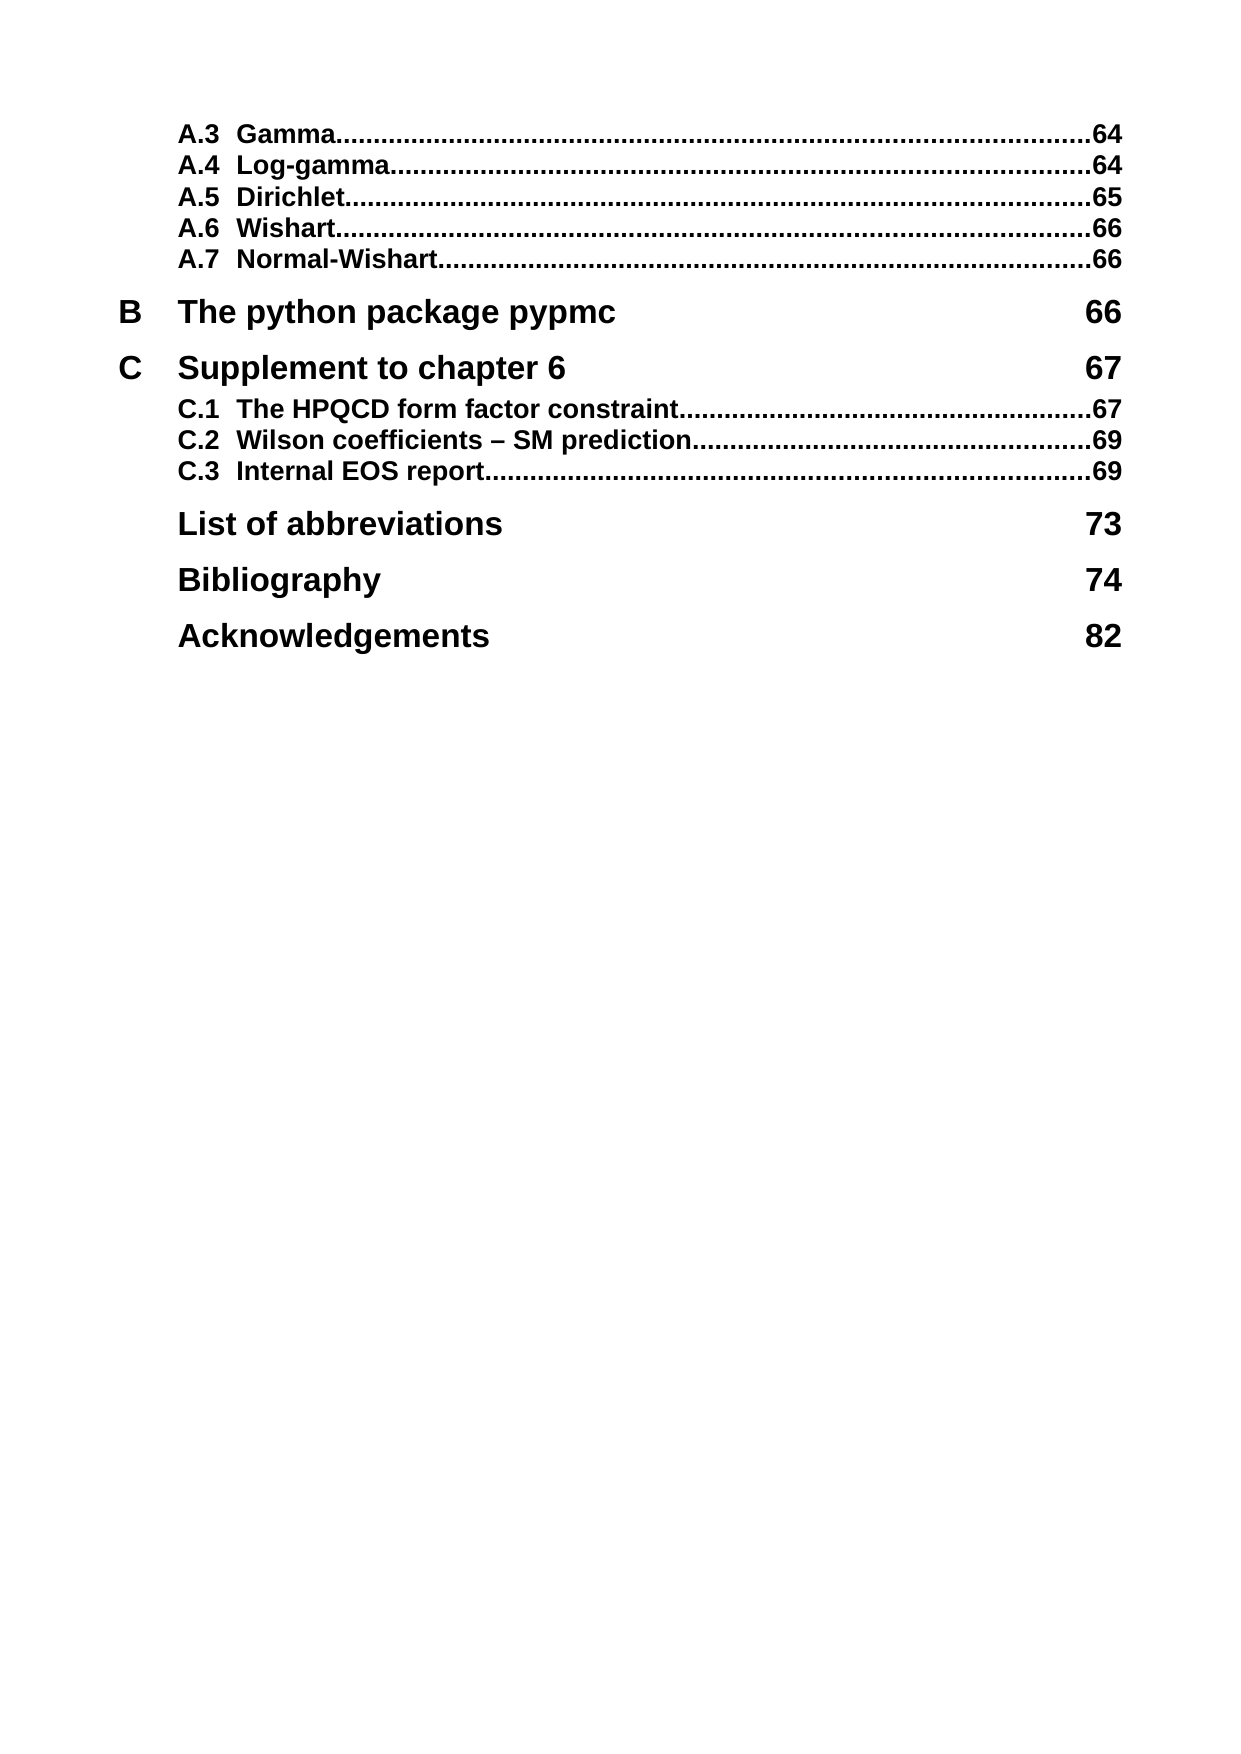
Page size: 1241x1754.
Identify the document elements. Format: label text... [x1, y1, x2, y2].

text A.7 Normal-Wishart 66 [118, 243, 1122, 274]
text A.3 Gamma 64 [118, 118, 1122, 149]
text A.4 Log-gamma 64 [118, 149, 1122, 181]
text List of abbreviations 73 [118, 504, 1122, 542]
text C.1 The HPQCD form factor constraint 67 [118, 393, 1122, 424]
text A.5 Dirichlet 65 [118, 181, 1122, 212]
text C.3 Internal EOS report 69 [118, 455, 1122, 486]
text A.6 Wishart 66 [118, 212, 1122, 243]
text Acknowledgements 82 [118, 616, 1122, 655]
text B The python package pypmc 66 [118, 292, 1122, 331]
text C.2 Wilson coefficients – SM prediction 69 [118, 424, 1122, 455]
text Bibliography 74 [118, 560, 1122, 599]
text C Supplement to chapter 6 67 [118, 348, 1122, 387]
